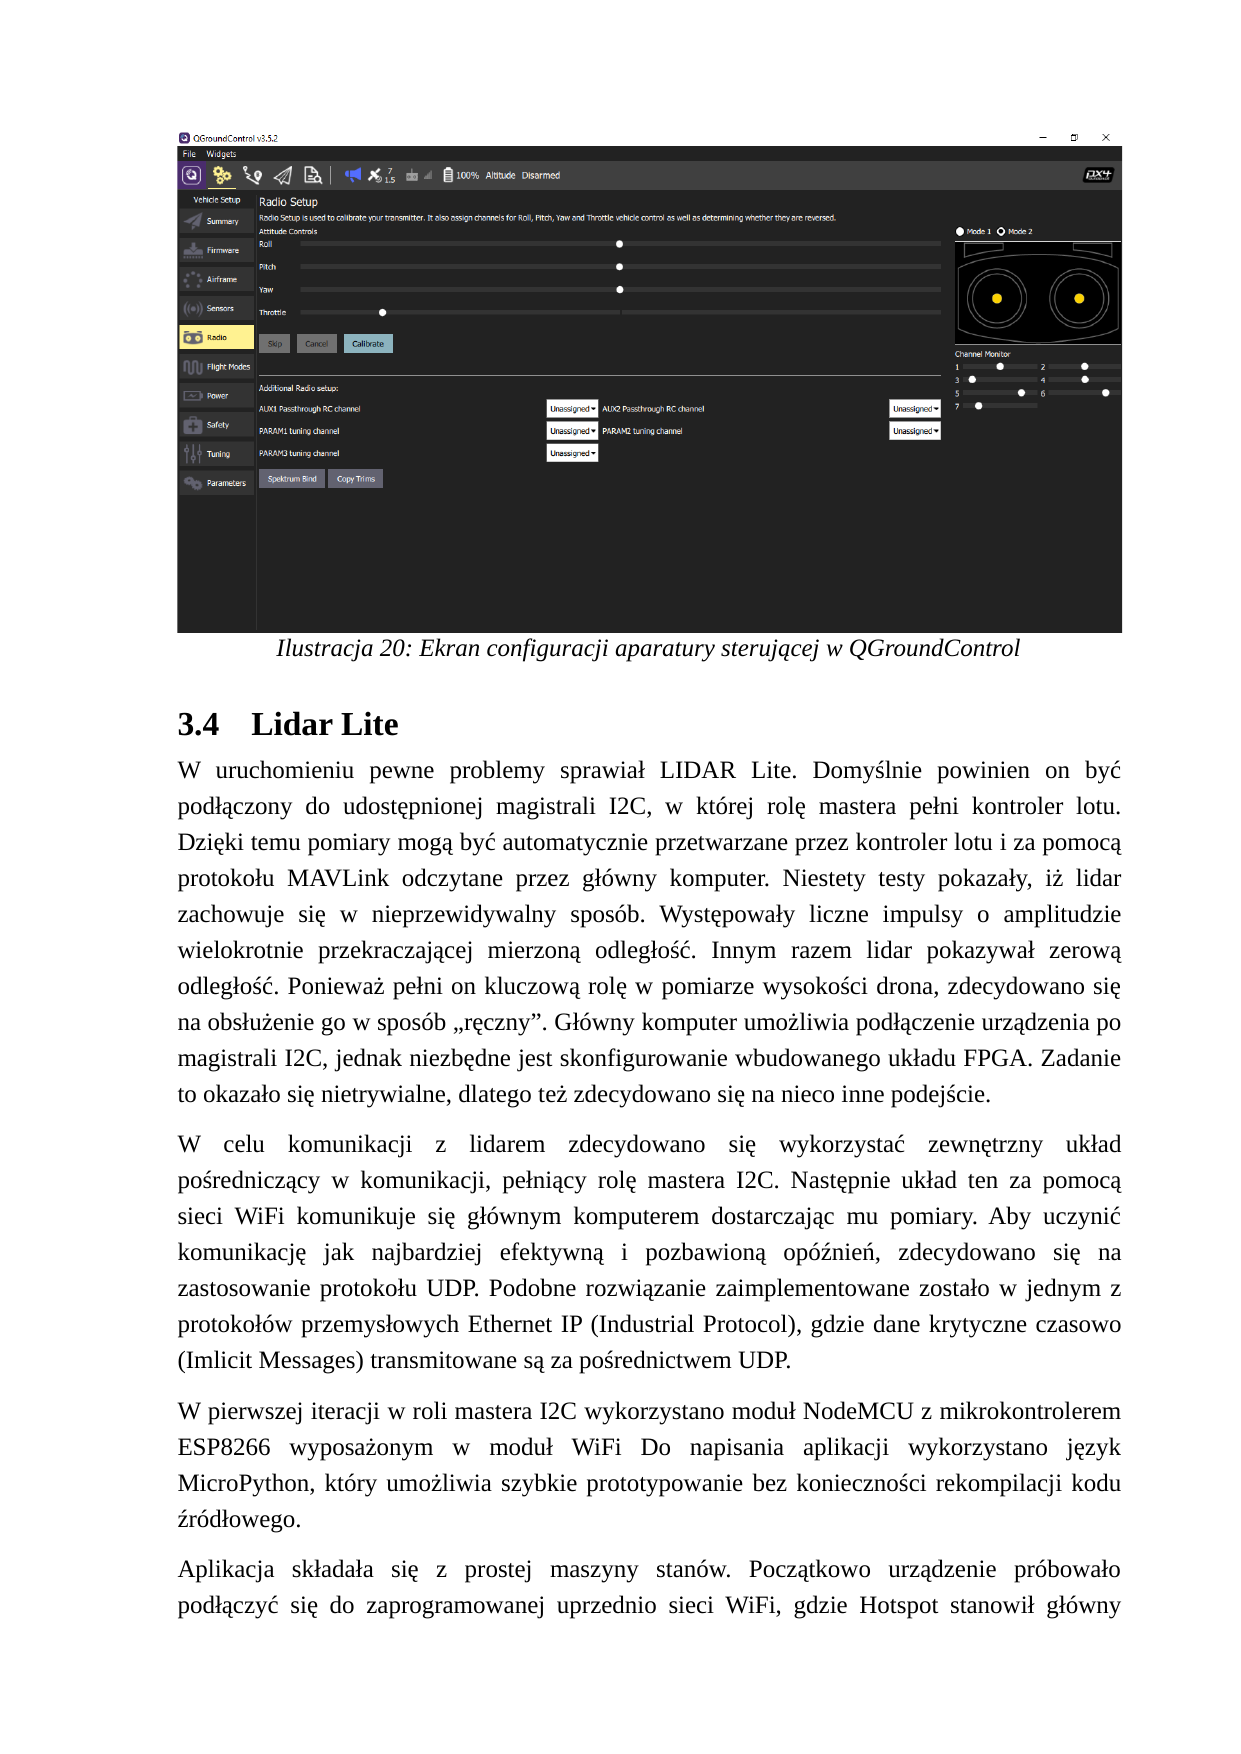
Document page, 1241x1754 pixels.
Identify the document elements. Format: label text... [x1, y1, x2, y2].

text W pierwszej iteracji w roli mastera I2C wykorzystano moduł NodeMCU z mikrokontrolerem ESP8266 wyposażonym w moduł WiFi Do napisania aplikacji wykorzystano język MicroPython, który umożliwia szybkie prototypowanie bez konieczności rekompilacji kodu źródłowego. [177, 1396, 1122, 1532]
text Aplikacja składała się z prostej maszyny stanów. Początkowo urządzenie próbowało podłączyć się do zaprogramowanej uprzednio sieci WiFi, gdzie Hotspot stanowił główny [177, 1554, 1122, 1619]
text Ilustracja 20: Ekran configuracji aparatury sterującej w QGroundControl [177, 633, 1122, 661]
picture [177, 130, 1123, 633]
text W uruchomieniu pewne problemy sprawiał LIDAR Lite. Domyślnie powinien on być podłączony do udostępnionej magistrali I2C, w której rolę mastera pełni kontroler lotu. Dzięki temu pomiary mogą być automatycznie przetwarzane przez kontroler lotu i za pomocą protokołu MAVLink odczytane przez główny komputer. Niestety testy pokazały, iż lidar zachowuje się w nieprzewidywalny sposób. Występowały liczne impulsy o amplitudzie wielokrotnie przekraczającej mierzoną odległość. Innym razem lidar pokazywał zerową odległość. Ponieważ pełni on kluczową rolę w pomiarze wysokości drona, zdecydowano się na obsłużenie go w sposób „ręczny”. Główny komputer umożliwia podłączenie urządzenia po magistrali I2C, jednak niezbędne jest skonfigurowanie wbudowanego układu FPGA. Zadanie to okazało się nietrywialne, dlatego też zdecydowano się na nieco inne podejście. [177, 755, 1122, 1108]
text W celu komunikacji z lidarem zdecydowano się wykorzystać zewnętrzny układ pośredniczący w komunikacji, pełniący rolę mastera I2C. Następnie układ ten za pomocą sieci WiFi komunikuje się głównym komputerem dostarczając mu pomiary. Aby uczynić komunikację jak najbardziej efektywną i pozbawioną opóźnień, zdecydowano się na zastosowanie protokołu UDP. Podobne rozwiązanie zaimplementowane zostało w jednym z protokołów przemysłowych Ethernet IP (Industrial Protocol), gdzie dane krytyczne czasowo (Imlicit Messages) transmitowane są za pośrednictwem UDP. [177, 1129, 1122, 1374]
subtitle Lidar Lite [177, 704, 1122, 743]
